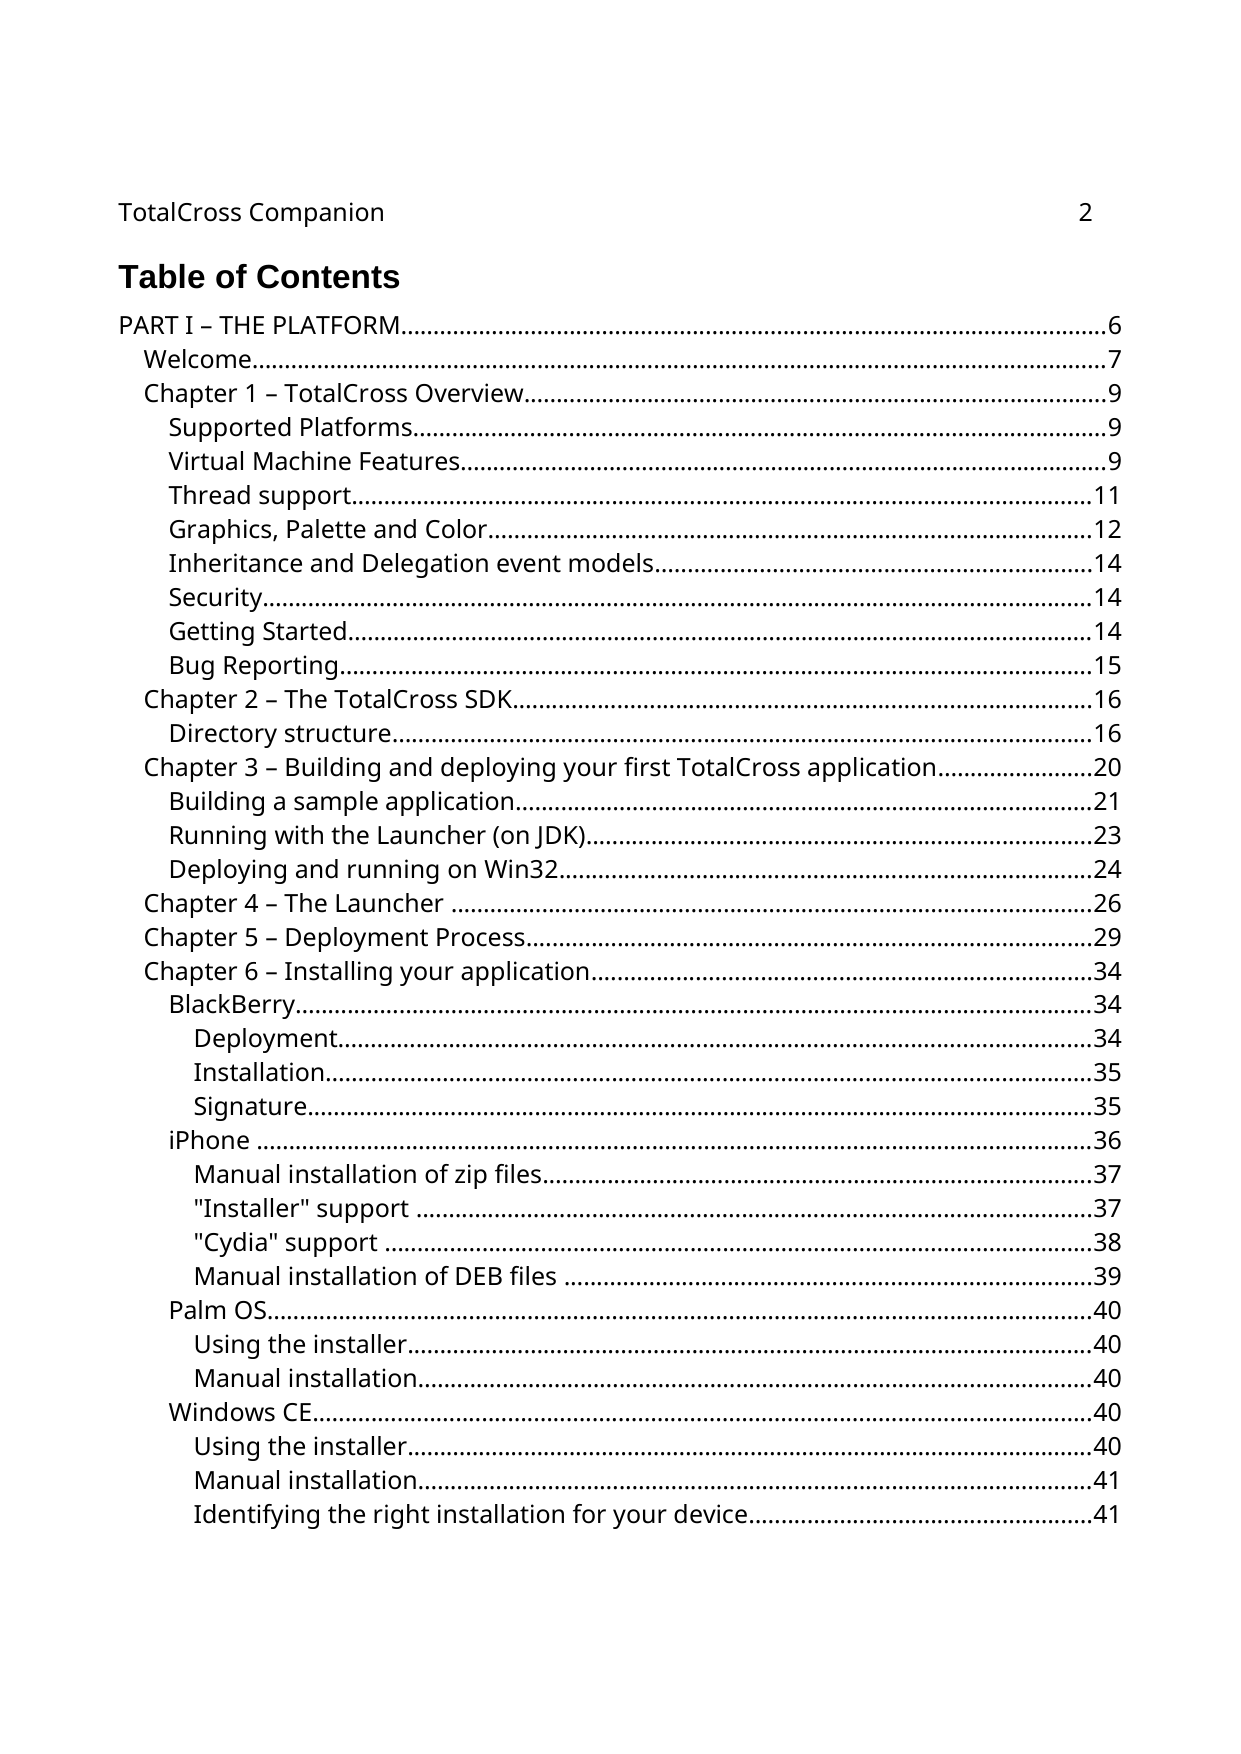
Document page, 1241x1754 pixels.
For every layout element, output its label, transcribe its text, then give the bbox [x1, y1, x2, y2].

text Directory structure 16 [168, 716, 1122, 750]
text Manual installation 41 [193, 1463, 1122, 1497]
text Windows CE 40 [168, 1395, 1122, 1429]
text iPhone 36 [168, 1123, 1122, 1157]
text Virtual Machine Features 9 [168, 444, 1122, 478]
text PART I – THE PLATFORM 6 [118, 308, 1122, 342]
text Chapter 6 – Installing your application 34 [143, 953, 1122, 987]
text Chapter 2 – The TotalCross SDK 16 [143, 682, 1122, 716]
text Welcome 7 [143, 342, 1122, 376]
text BlackBerry 34 [168, 987, 1122, 1021]
text Chapter 5 – Deployment Process 29 [143, 919, 1122, 953]
text Manual installation of DEB files 39 [193, 1259, 1122, 1293]
text Getting Started 14 [168, 614, 1122, 648]
text Thread support 11 [168, 478, 1122, 512]
text Signature 35 [193, 1089, 1122, 1123]
text Bug Reporting 15 [168, 648, 1122, 682]
text Running with the Launcher (on JDK) 23 [168, 818, 1122, 852]
text "Cydia" support 38 [193, 1225, 1122, 1259]
text Manual installation 40 [193, 1361, 1122, 1395]
text Inheritance and Delegation event models 14 [168, 546, 1122, 580]
text Chapter 4 – The Launcher 26 [143, 886, 1122, 919]
text Security 14 [168, 580, 1122, 614]
text Installation 35 [193, 1055, 1122, 1089]
text Graphics, Palette and Color 12 [168, 512, 1122, 546]
text Using the installer 40 [193, 1327, 1122, 1361]
text Chapter 3 – Building and deploying your first TotalCross application 20 [143, 750, 1122, 784]
text Chapter 1 – TotalCross Overview 9 [143, 376, 1122, 410]
text Using the installer 40 [193, 1429, 1122, 1463]
text Deployment 34 [193, 1021, 1122, 1055]
subtitle Table of Contents [118, 258, 1122, 296]
text Building a sample application 21 [168, 784, 1122, 818]
text "Installer" support 37 [193, 1191, 1122, 1225]
text Palm OS 40 [168, 1293, 1122, 1327]
text Identifying the right installation for your device 41 [193, 1497, 1122, 1531]
text Deploying and running on Win32 24 [168, 852, 1122, 886]
text Manual installation of zip files 37 [193, 1157, 1122, 1191]
text Supported Platforms 9 [168, 410, 1122, 444]
